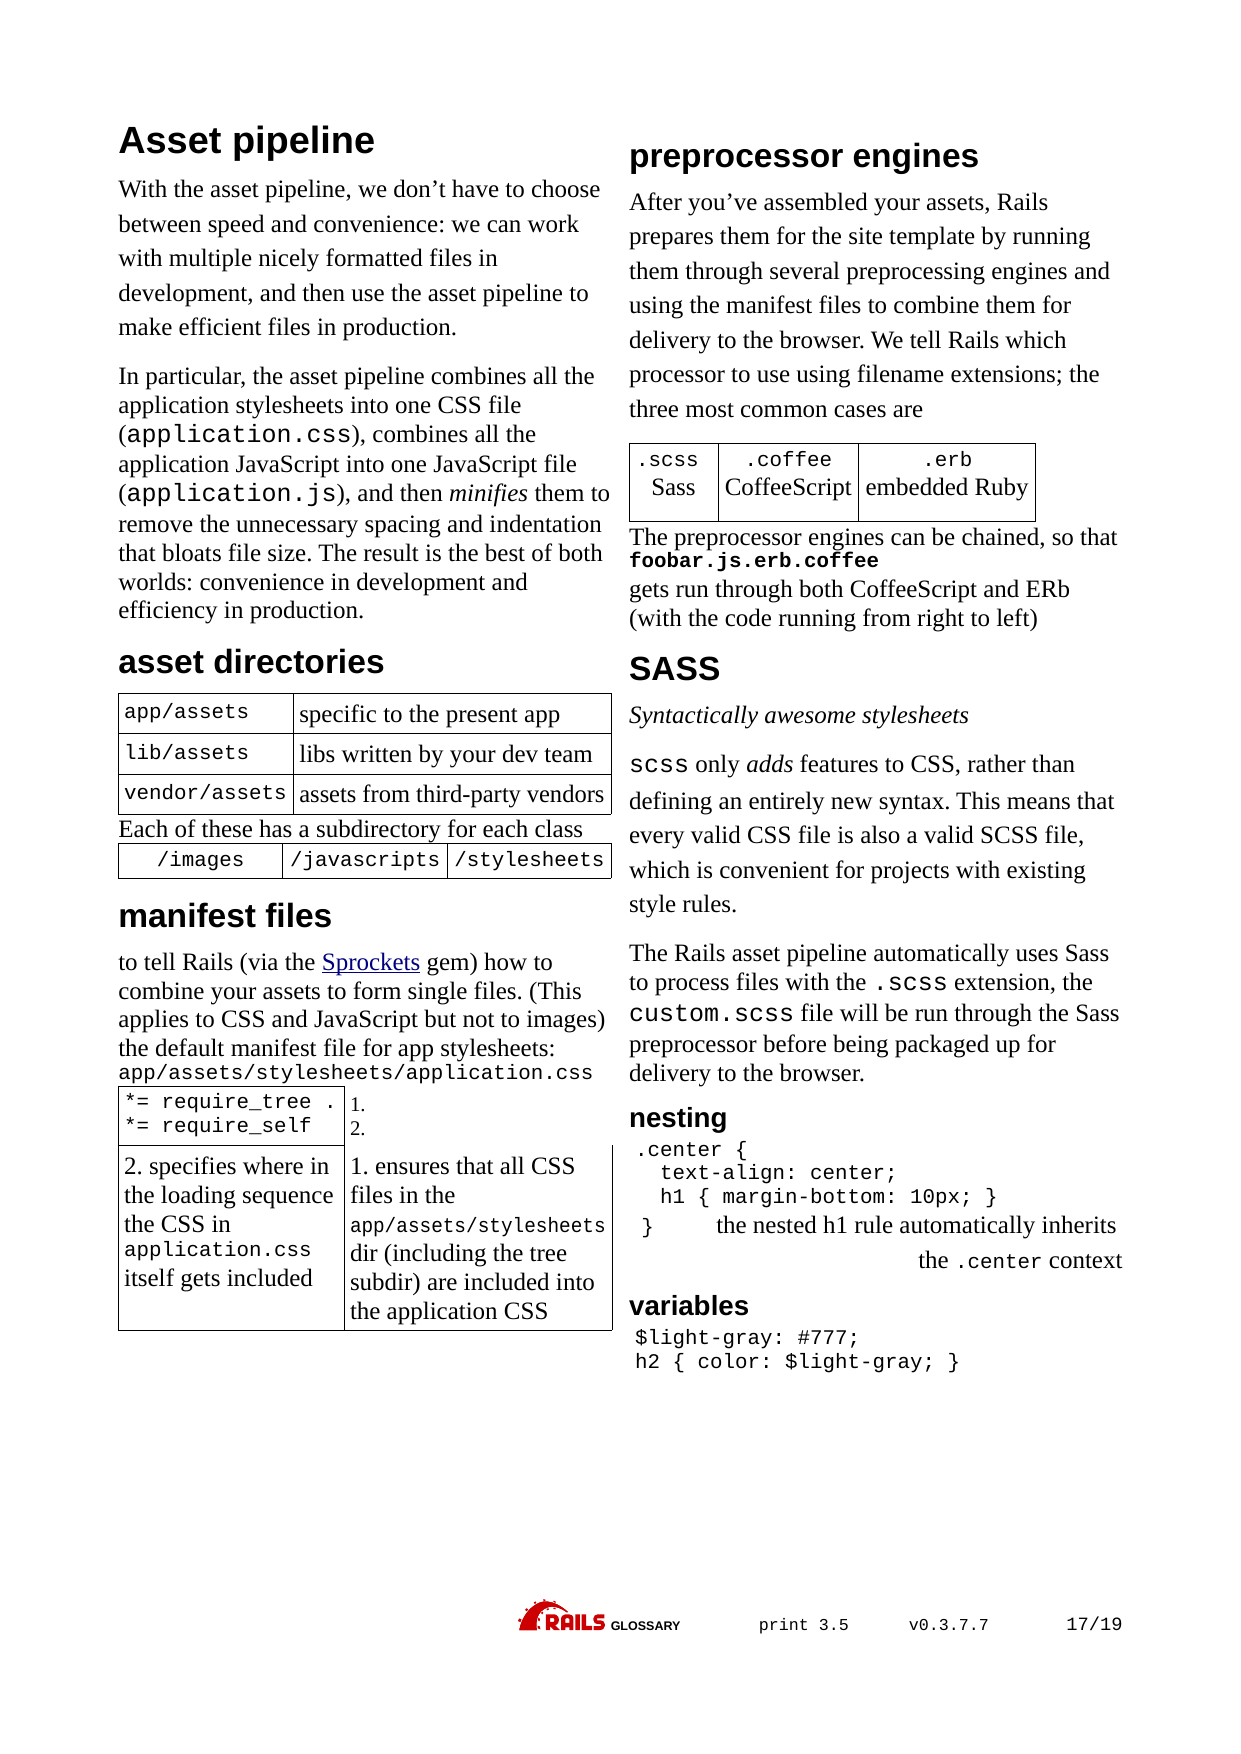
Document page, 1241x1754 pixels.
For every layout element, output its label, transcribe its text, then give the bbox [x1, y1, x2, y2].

subtitle variables [629, 1289, 1122, 1321]
text Each of these has a subdirectory for each class [118, 815, 611, 843]
subtitle SASS [629, 649, 1122, 688]
table_header $light-gray: #777; h2 { color: $light-gray; } [629, 1321, 1122, 1380]
text the default manifest file for app stylesheets: [118, 1033, 611, 1062]
subtitle nesting [629, 1101, 1122, 1133]
text With the asset pipeline, we don’t have to choose between speed and convenience: we can work with multiple nicely formatted files in development, and then use the asset pipeline to make efficient files in production. [118, 174, 611, 341]
text The preprocessor engines can be chained, so that [629, 522, 1122, 550]
table_header /stylesheets [448, 844, 611, 878]
table_cell 1. ensures that all CSS files in the app/assets/stylesheets dir (including the tree subdir) are included into the application CSS [345, 1145, 612, 1330]
table_header 1. 2. [345, 1086, 612, 1145]
text the .center context [629, 1245, 1122, 1274]
text to tell Rails (via the Sprockets gem) how to combine your assets to form single files. (This applies to CSS and JavaScript but not to images) [118, 947, 611, 1033]
subtitle preprocessor engines [629, 136, 1122, 174]
table_cell libs written by your dev team [294, 734, 611, 774]
table_header /images [119, 844, 282, 878]
subtitle manifest files [118, 896, 611, 934]
table_header /javascripts [283, 844, 447, 878]
table_cell lib/assets [119, 734, 293, 774]
table_cell vendor/assets [119, 775, 293, 814]
text In particular, the asset pipeline combines all the application stylesheets into one CSS file (application.css), combines all the application JavaScript into one JavaScript file (application.js), and then minifies them to remove the unnecessary spacing and indentation that bloats file size. The result is the best of both worlds: convenience in development and efficiency in production. [118, 361, 611, 624]
table_header .erb embedded Ruby [859, 444, 1035, 521]
table_cell assets from third-party vendors [294, 775, 611, 814]
text scss only adds features to CSS, rather than defining an entirely new syntax. This means that every valid CSS file is also a valid SCSS file, which is convenient for projects with existing style rules. [629, 749, 1122, 918]
table_header .center { text-align: center; h1 { margin-bottom: 10px; } } the nested h1 rule automatically inherits [629, 1133, 1122, 1245]
text gets run through both CoffeeScript and ERb (with the code running from right to left) [629, 574, 1122, 631]
subtitle Asset pipeline [118, 118, 611, 162]
text app/assets/stylesheets/application.css [118, 1062, 611, 1086]
table_header *= require_tree . *= require_self [119, 1087, 344, 1145]
table_cell 2. specifies where in the loading sequence the CSS in application.css itself gets included [119, 1146, 344, 1330]
table_header specific to the present app [294, 694, 611, 733]
text After you’ve assembled your assets, Rails prepares them for the site template by running them through several preprocessing engines and using the manifest files to combine them for delivery to the browser. We tell Rails which processor to use using filename extensions; the three most common cases are [629, 187, 1122, 423]
subtitle asset directories [118, 642, 611, 681]
text The Rails asset pipeline automatically uses Sass to process files with the .scss extension, the custom.scss file will be run through the Sass preprocessor before being packaged up for delivery to the browser. [629, 938, 1122, 1086]
table_header .scss Sass [630, 444, 718, 521]
table_header .coffee CoffeeScript [719, 444, 858, 521]
text Syntactically awesome stylesheets [629, 700, 1122, 729]
table_header app/assets [119, 694, 293, 733]
text foobar.js.erb.coffee [629, 550, 1122, 574]
